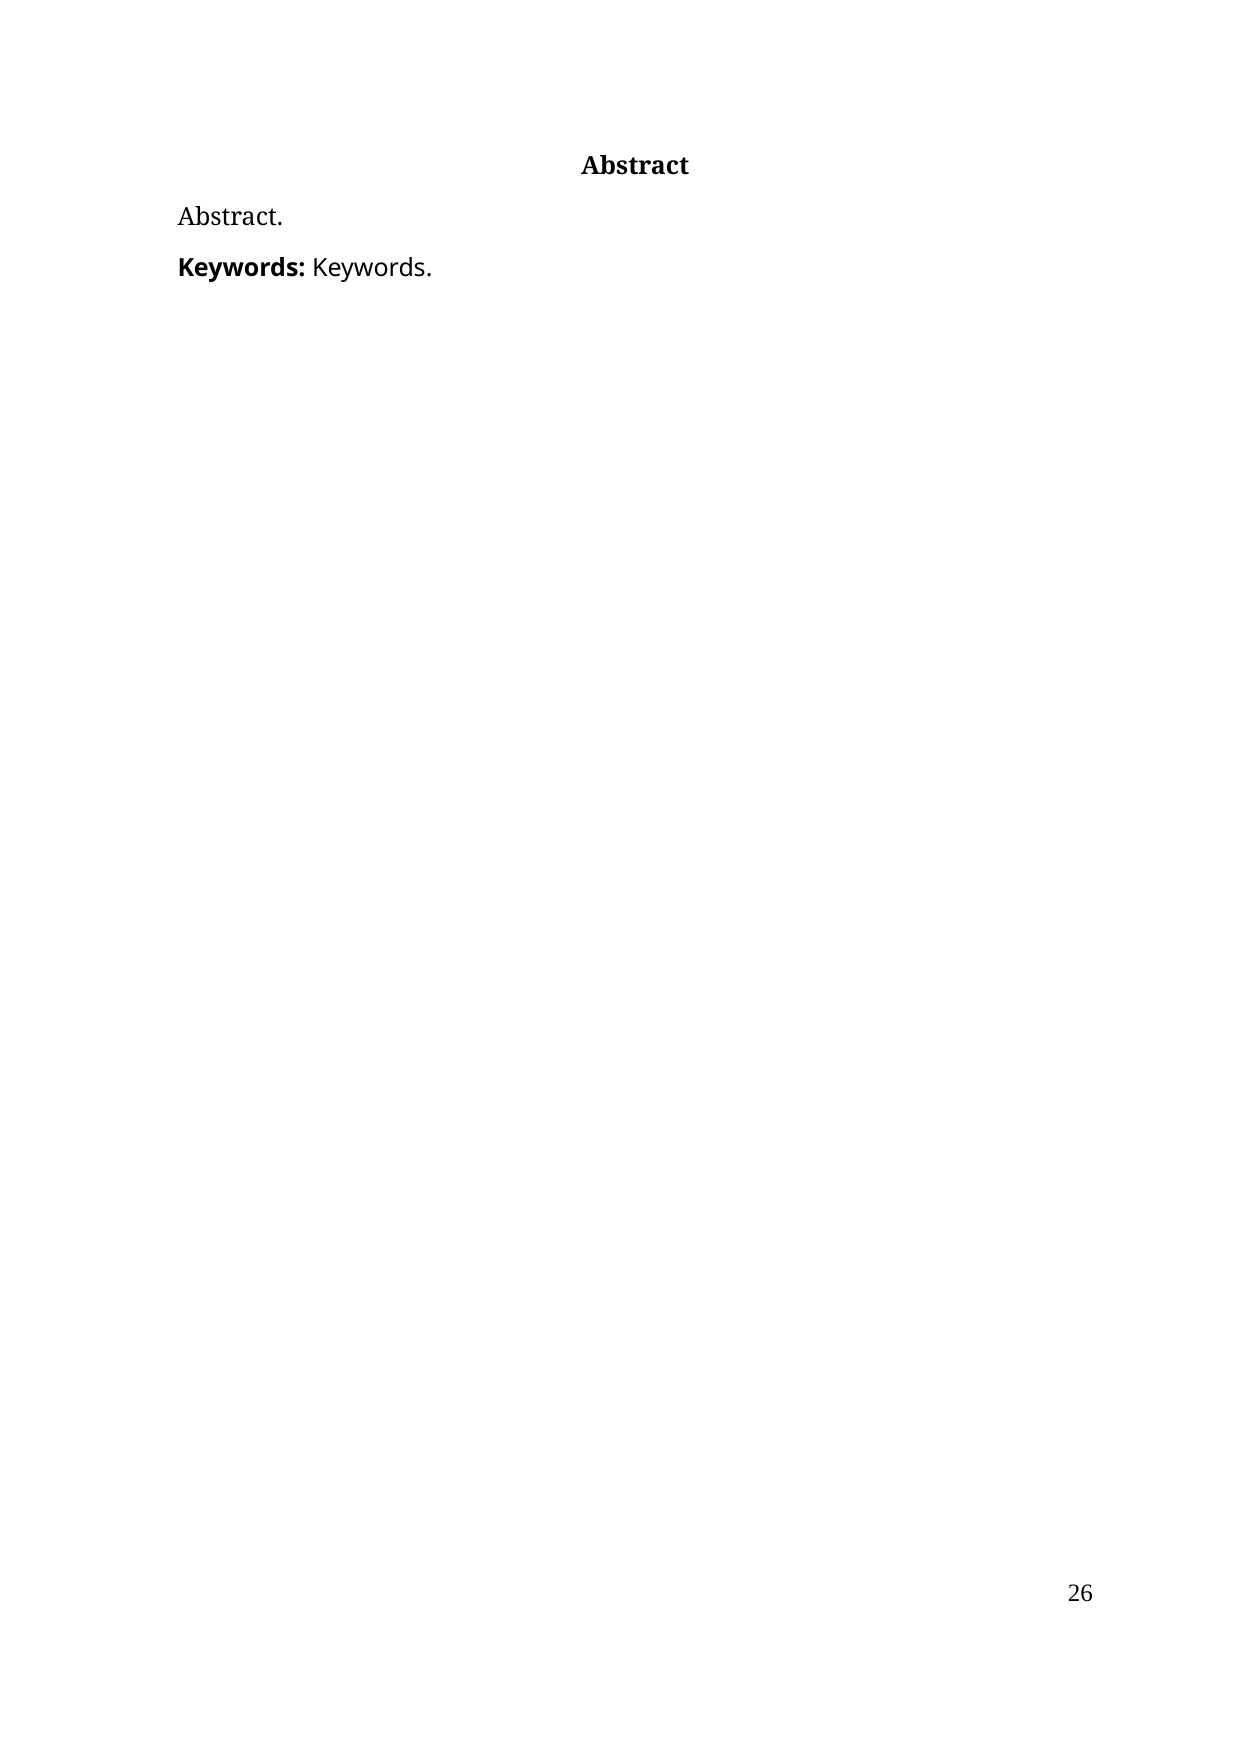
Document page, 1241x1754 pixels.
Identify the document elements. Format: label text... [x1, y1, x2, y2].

text Keywords: Keywords. [177, 250, 1093, 284]
text Abstract. [177, 199, 1093, 233]
text Abstract [177, 148, 1093, 182]
